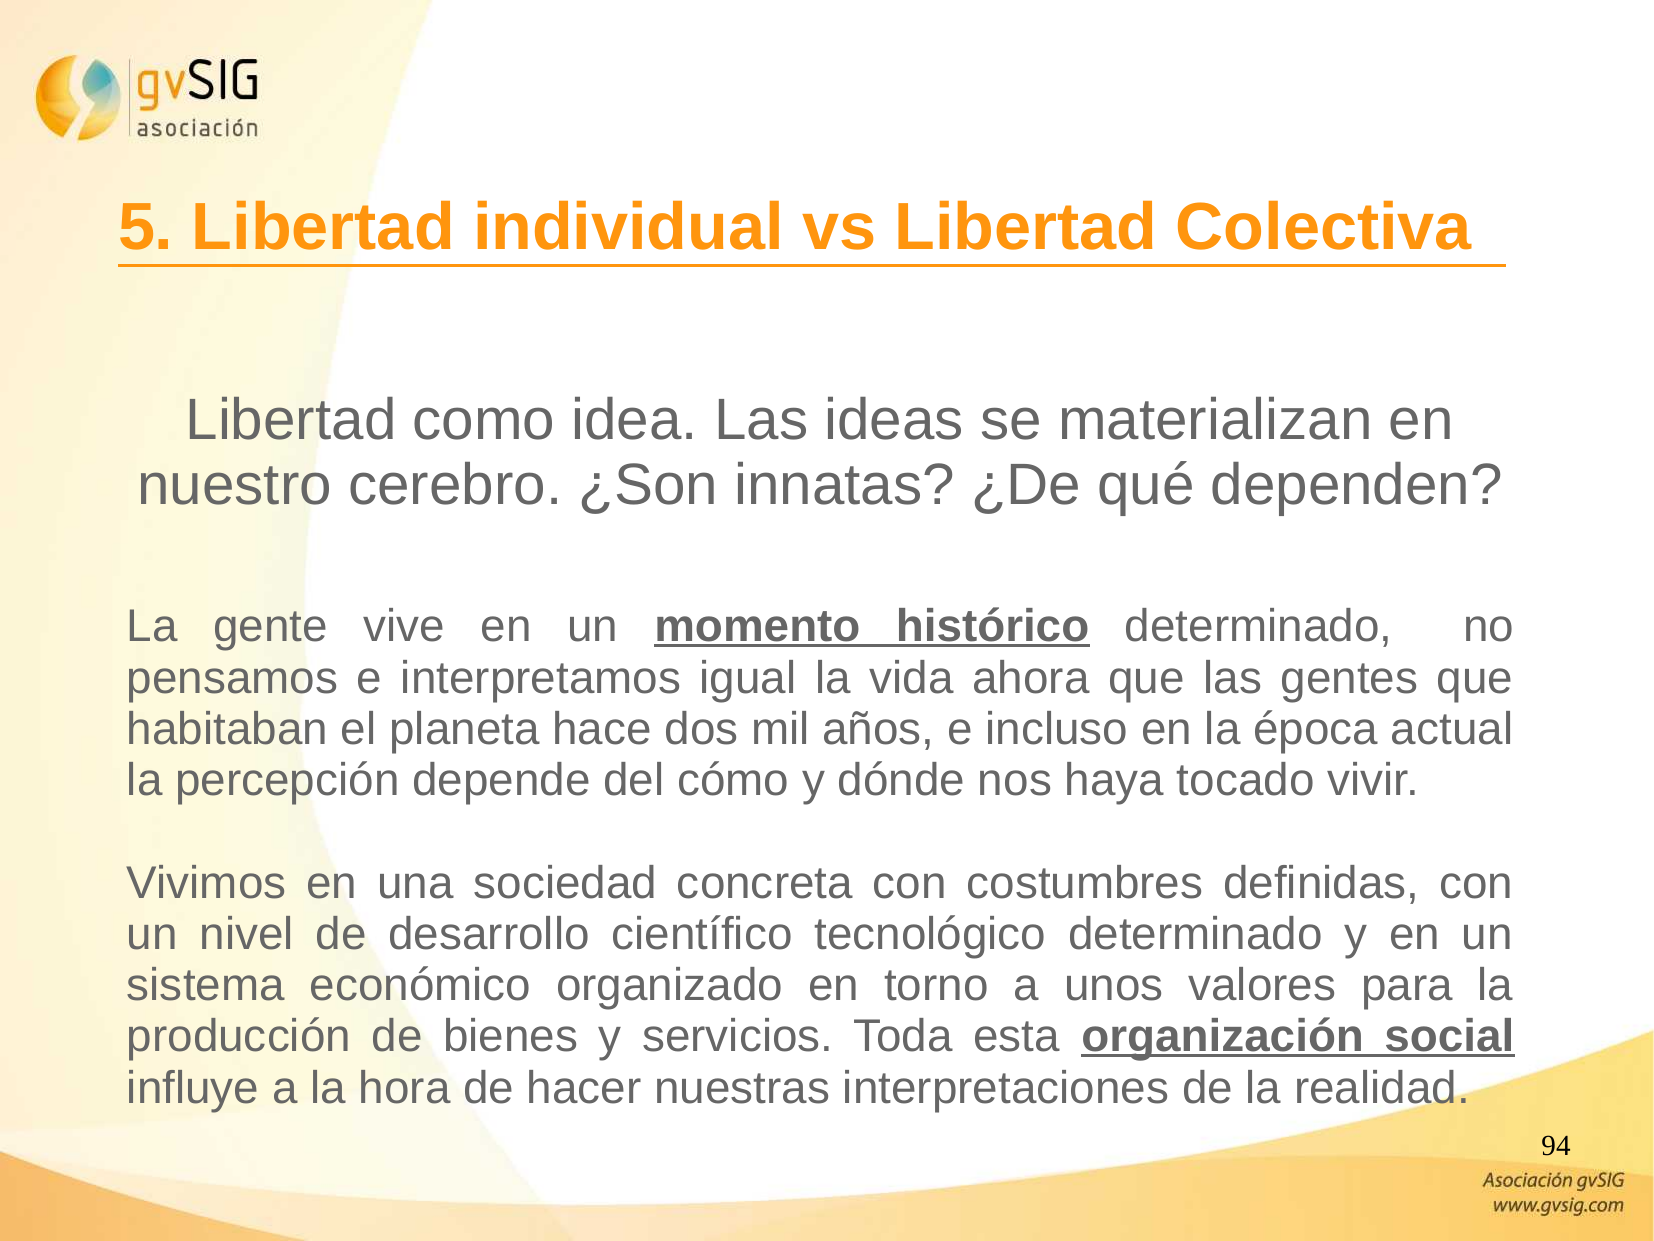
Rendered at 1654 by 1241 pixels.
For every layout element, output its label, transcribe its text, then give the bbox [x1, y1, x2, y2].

picture [0, 0, 1654, 1241]
title 5. Libertad individual vs Libertad Colectiva [118, 177, 1607, 276]
text_box Libertad como idea. Las ideas se materializan en nuestro cerebro. ¿Son innatas? ¿De qué dependen? La gente vive en un momento histórico determinado, no pensamos e interpretamos igual la vida ahora que las gentes que habitaban el planeta hace dos mil años, e incluso en la época actual la percepción depende del cómo y dónde nos haya tocado vivir. Vivimos en una sociedad concreta con costumbres definidas, con un nivel de desarrollo científico tecnológico determinado y en un sistema económico organizado en torno a unos valores para la producción de bienes y servicios. Toda esta organización social influye a la hora de hacer nuestras interpretaciones de la realidad. [112, 378, 1530, 1121]
